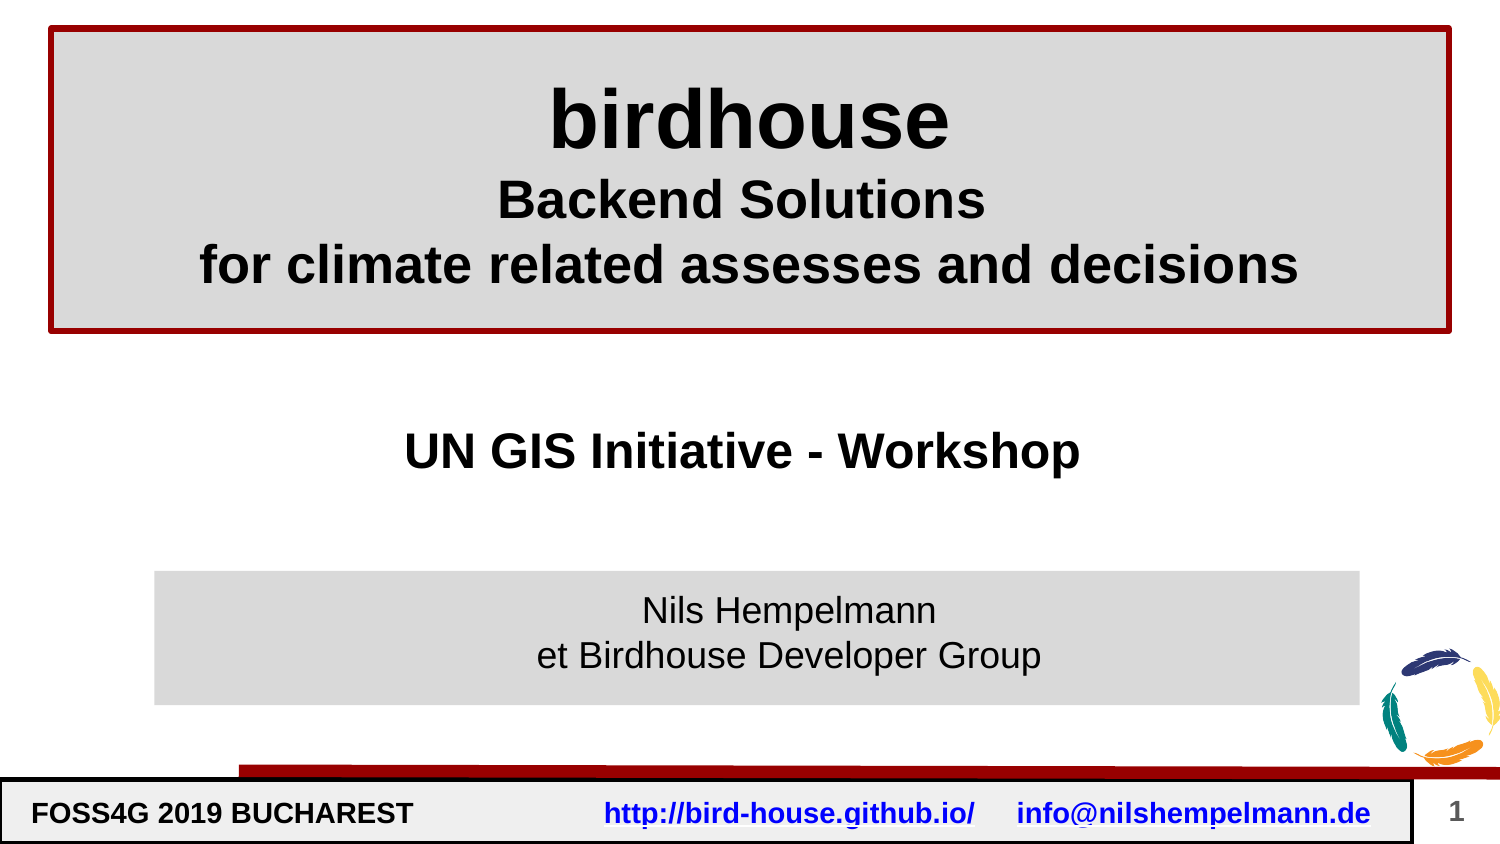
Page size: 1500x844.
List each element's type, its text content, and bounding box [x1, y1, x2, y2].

text_box birdhouse Backend Solutions for climate related assesses and decisions [51, 28, 1449, 331]
text_box UN GIS Initiative - Workshop [51, 387, 1449, 511]
text_box 6 [1389, 777, 1480, 842]
text_box Nils Hempelmann et Birdhouse Developer Group [154, 570, 1360, 706]
picture [1381, 648, 1500, 767]
